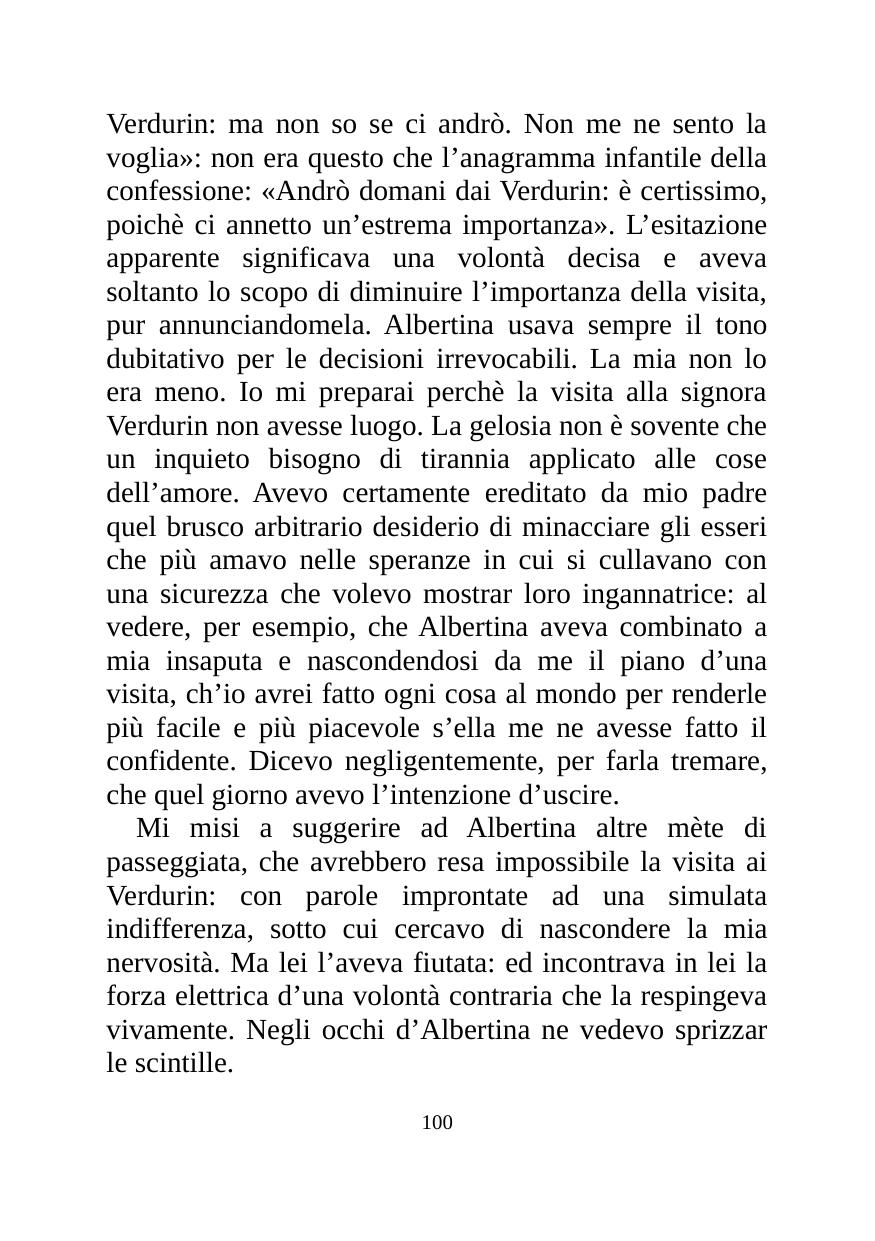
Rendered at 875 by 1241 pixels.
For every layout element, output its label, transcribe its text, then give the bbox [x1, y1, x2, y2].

text Verdurin: ma non so se ci andrò. Non me ne sento la voglia»: non era questo che l’anagramma infantile della confessione: «Andrò domani dai Verdurin: è certissimo, poichè ci annetto un’estrema importanza». L’esitazione apparente significava una volontà decisa e aveva soltanto lo scopo di diminuire l’importanza della visita, pur annunciandomela. Albertina usava sempre il tono dubitativo per le decisioni irrevocabili. La mia non lo era meno. Io mi preparai perchè la visita alla signora Verdurin non avesse luogo. La gelosia non è sovente che un inquieto bisogno di tirannia applicato alle cose dell’amore. Avevo certamente ereditato da mio padre quel brusco arbitrario desiderio di minacciare gli esseri che più amavo nelle speranze in cui si cullavano con una sicurezza che volevo mostrar loro ingannatrice: al vedere, per esempio, che Albertina aveva combinato a mia insaputa e nascondendosi da me il piano d’una visita, ch’io avrei fatto ogni cosa al mondo per renderle più facile e più piacevole s’ella me ne avesse fatto il confidente. Dicevo negligentemente, per farla tremare, che quel giorno avevo l’intenzione d’uscire. [106, 106, 768, 811]
text Mi misi a suggerire ad Albertina altre mète di passeggiata, che avrebbero resa impossibile la visita ai Verdurin: con parole improntate ad una simulata indifferenza, sotto cui cercavo di nascondere la mia nervosità. Ma lei l’aveva fiutata: ed incontrava in lei la forza elettrica d’una volontà contraria che la respingeva vivamente. Negli occhi d’Albertina ne vedevo sprizzar le scintille. [106, 811, 768, 1079]
